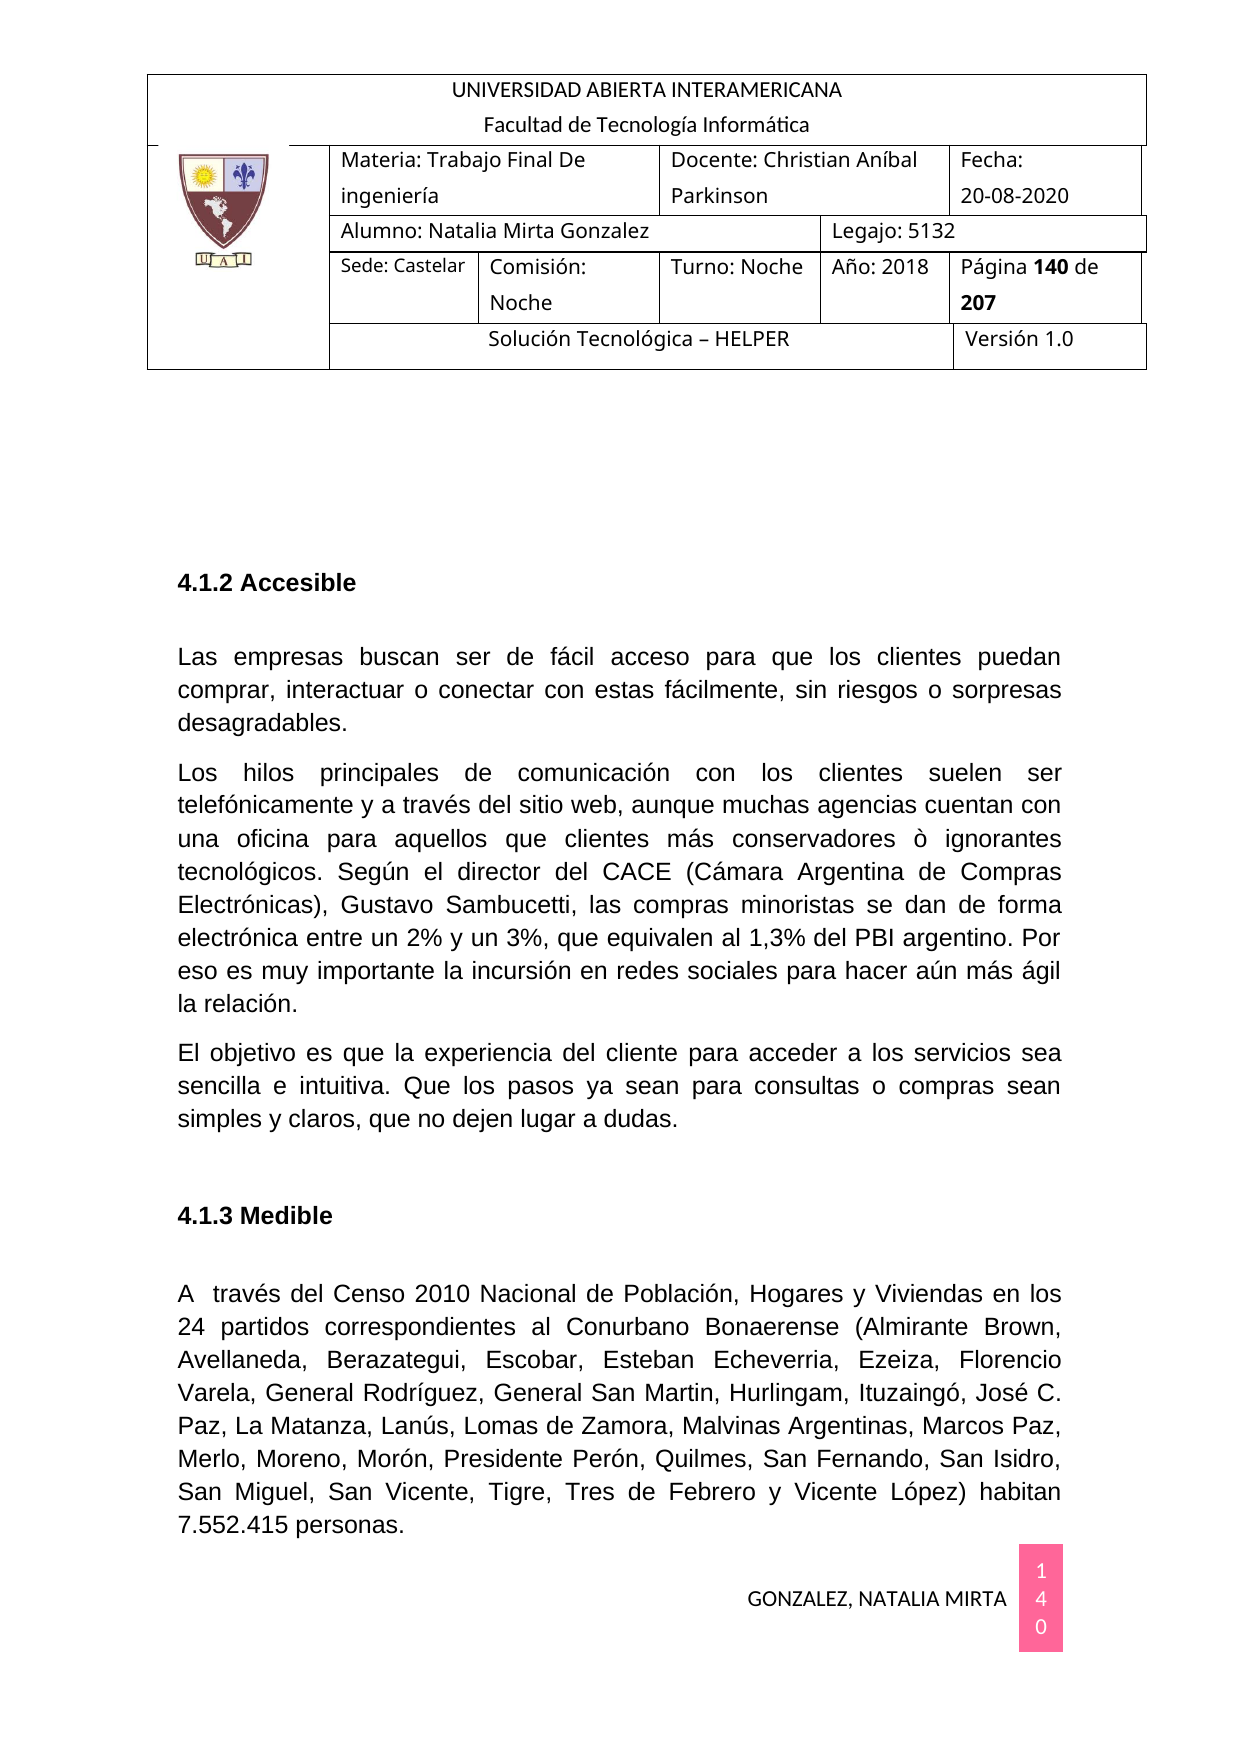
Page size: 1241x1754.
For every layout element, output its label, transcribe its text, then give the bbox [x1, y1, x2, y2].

text Los hilos principales de comunicación con los clientes suelen ser telefónicamente y a través del sitio web, aunque muchas agencias cuentan con una oficina para aquellos que clientes más conservadores ò ignorantes tecnológicos. Según el director del CACE (Cámara Argentina de Compras Electrónicas), Gustavo Sambucetti, las compras minoristas se dan de forma electrónica entre un 2% y un 3%, que equivalen al 1,3% del PBI argentino. Por eso es muy importante la incursión en redes sociales para hacer aún más ágil la relación. [177, 757, 1063, 1017]
text A través del Censo 2010 Nacional de Población, Hogares y Viviendas en los 24 partidos correspondientes al Conurbano Bonaerense (Almirante Brown, Avellaneda, Berazategui, Escobar, Esteban Echeverria, Ezeiza, Florencio Varela, General Rodríguez, General San Martin, Hurlingam, Ituzaingó, José C. Paz, La Matanza, Lanús, Lomas de Zamora, Malvinas Argentinas, Marcos Paz, Merlo, Moreno, Morón, Presidente Perón, Quilmes, San Fernando, San Isidro, San Miguel, San Vicente, Tigre, Tres de Febrero y Vicente López) habitan 7.552.415 personas. [177, 1279, 1063, 1539]
subtitle 4.1.2 Accesible [177, 568, 1063, 597]
subtitle 4.1.3 Medible [177, 1201, 1063, 1230]
text Las empresas buscan ser de fácil acceso para que los clientes puedan comprar, interactuar o conectar con estas fácilmente, sin riesgos o sorpresas desagradables. [177, 642, 1063, 737]
text El objetivo es que la experiencia del cliente para acceder a los servicios sea sencilla e intuitiva. Que los pasos ya sean para consultas o compras sean simples y claros, que no dejen lugar a dudas. [177, 1038, 1063, 1133]
